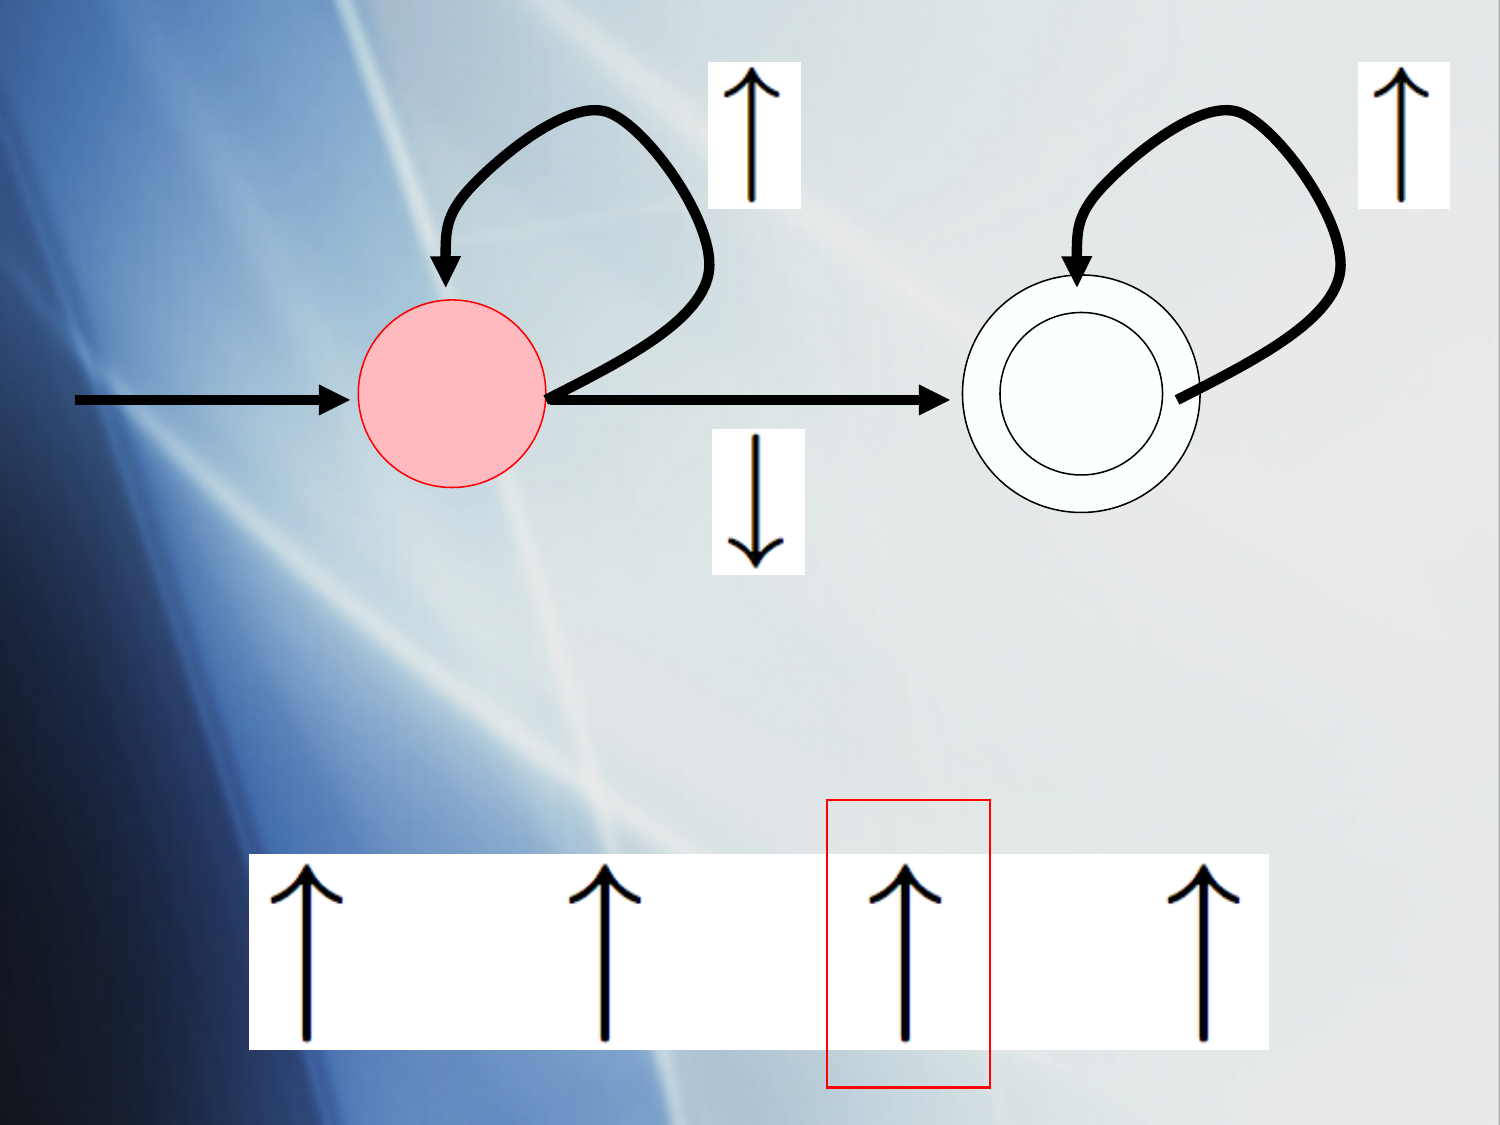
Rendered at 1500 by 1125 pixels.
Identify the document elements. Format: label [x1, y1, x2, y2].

text_box [962, 275, 1201, 513]
picture [0, 0, 1500, 1125]
text_box [358, 299, 546, 488]
